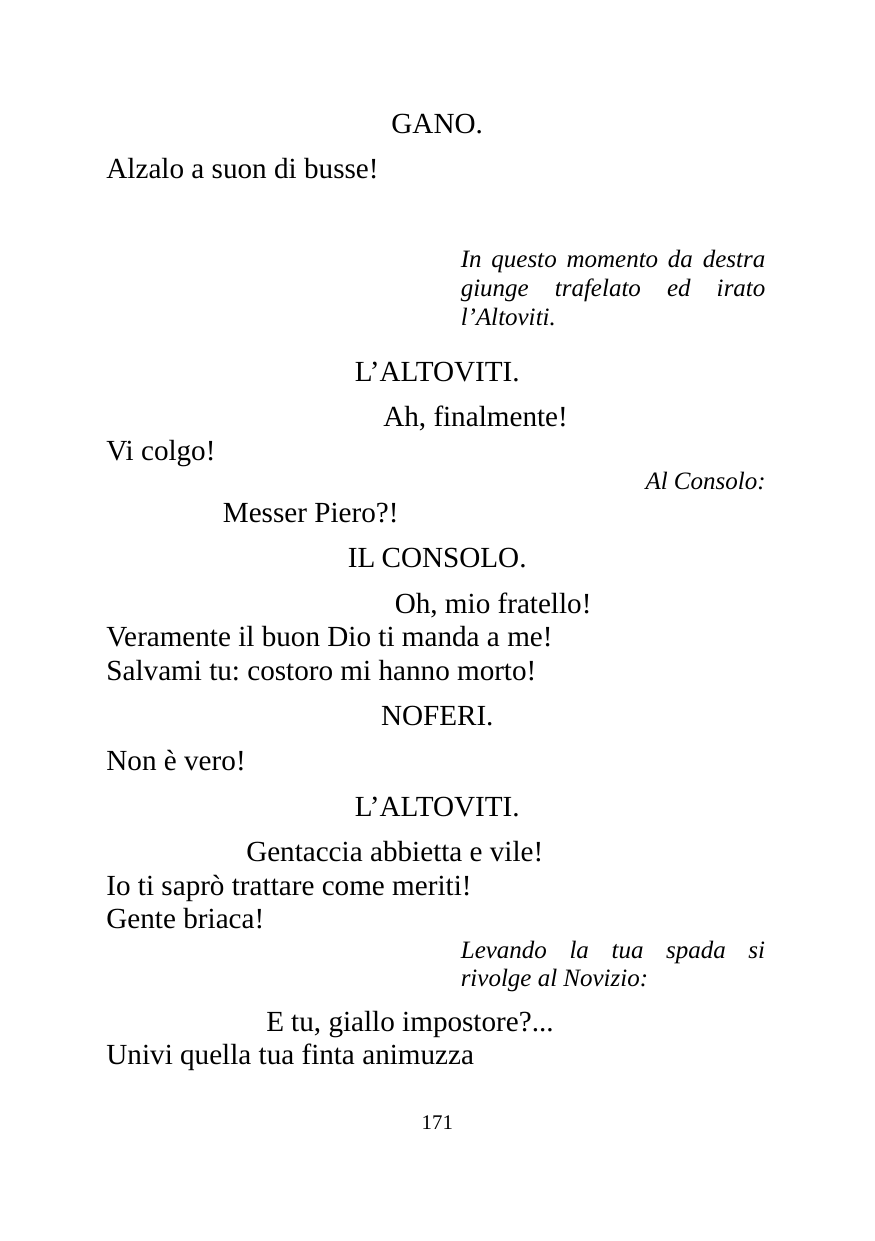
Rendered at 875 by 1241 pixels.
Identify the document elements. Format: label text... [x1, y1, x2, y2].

text Messer Piero?! [106, 495, 768, 529]
text L’ALTOVITI. [106, 354, 768, 387]
text Levando la tua spada si rivolge al Novizio: [461, 935, 768, 992]
text Oh, mio fratello! Veramente il buon Dio ti manda a me! Salvami tu: costoro mi hanno morto! [106, 586, 768, 686]
text Gentaccia abbietta e vile! Io ti saprò trattare come meriti! Gente briaca! [106, 834, 768, 935]
text IL CONSOLO. [106, 540, 768, 574]
text E tu, giallo impostore?... Univi quella tua finta animuzza [106, 1004, 768, 1071]
text Ah, finalmente! Vi colgo! [106, 399, 768, 466]
text Al Consolo: [402, 466, 768, 495]
text In questo momento da destra giunge trafelato ed irato l’Altoviti. [461, 244, 768, 330]
text NOFERI. [106, 698, 768, 732]
text L’ALTOVITI. [106, 789, 768, 822]
text GANO. [106, 106, 768, 140]
text Alzalo a suon di busse! [106, 152, 768, 185]
text Non è vero! [106, 743, 768, 777]
